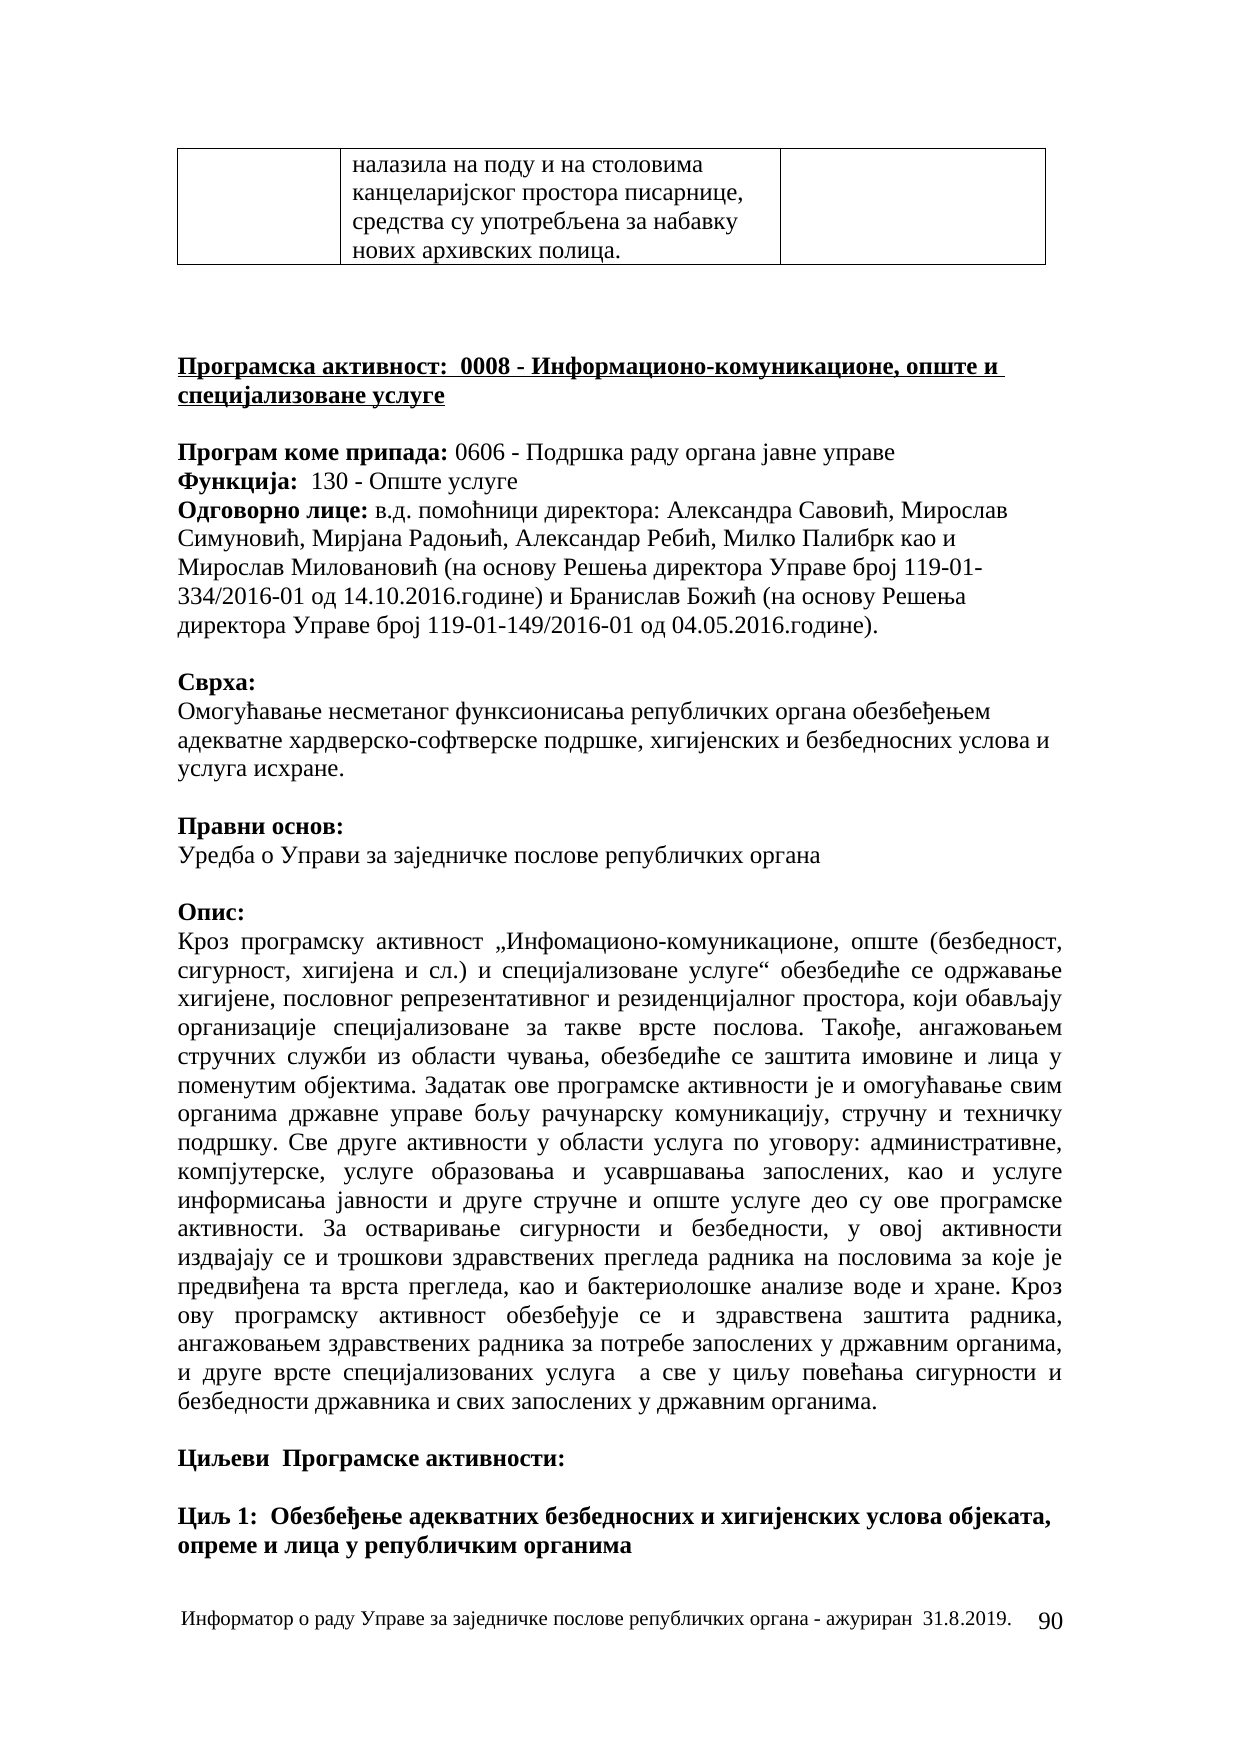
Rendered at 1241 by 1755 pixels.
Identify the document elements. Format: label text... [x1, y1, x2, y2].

table_cell [781, 149, 1045, 264]
text Правни основ: Уредба о Управи за заједничке послове републичких органа [177, 782, 1063, 868]
text Сврха: Омогућавање несметаног функсионисања републичких органа обезбеђењем адекватне хардверско-софтверске подршке, хигијенских и безбедносних услова и услуга исхране. [177, 638, 1063, 782]
text Опис: [177, 897, 1063, 926]
table_cell [178, 149, 340, 264]
text Програмска активност: 0008 - Информационо-комуникационе, опште и специјализоване услуге [177, 351, 1063, 408]
text Циљеви Програмске активности: [177, 1415, 1063, 1472]
text Програм коме припада: 0606 - Подршка раду органа јавне управе Функција: 130 - Опште услуге Одговорно лице: в.д. помоћници директора: Александра Савовић, Мирослав Симуновић, Мирјана Радоњић, Александар Ребић, Милко Палибрк као и Мирослав Миловановић (на основу Решења директора Управе број 119-01-334/2016-01 од 14.10.2016.године) и Бранислав Божић (на основу Решења директора Управе број 119-01-149/2016-01 од 04.05.2016.године). [177, 408, 1063, 638]
table_cell налазила на поду и на столовима канцеларијског простора писарнице, средства су употребљена за набавку нових архивских полица. [341, 149, 780, 264]
text Кроз програмску активност „Инфомационо-комуникационе, опште (безбедност, сигурност, хигијена и сл.) и специјализоване услуге“ обезбедиће се одржавање хигијене, пословног репрезентативног и резиденцијалног простора, који обављају организације специјализоване за такве врсте послова. Такође, ангажовањем стручних служби из области чувања, обезбедиће се заштита имовине и лица у поменутим објектима. Задатак ове програмске активности је и омогућавање свим органима државне управе бољу рачунарску комуникацију, стручну и техничку подршку. Све друге активности у области услуга по уговору: административне, компјутерске, услуге образовања и усавршавања запослених, као и услуге информисања јавности и друге стручне и опште услуге део су ове програмске активности. За остваривање сигурности и безбедности, у овој активности издвајају се и трошкови здравствених прегледа радника на пословима за које је предвиђена та врста прегледа, као и бактериолошке анализе воде и хране. Кроз ову програмску активност обезбеђује се и здравствена заштита радника, ангажовањем здравствених радника за потребе запослених у државним органима, и друге врсте специјализованих услуга а све у циљу повећања сигурности и безбедности државника и свих запослених у државним органима. [177, 926, 1063, 1415]
text Циљ 1: Обезбеђење адекватних безбедносних и хигијенских услова објеката, опреме и лица у републичким органима [177, 1501, 1063, 1558]
